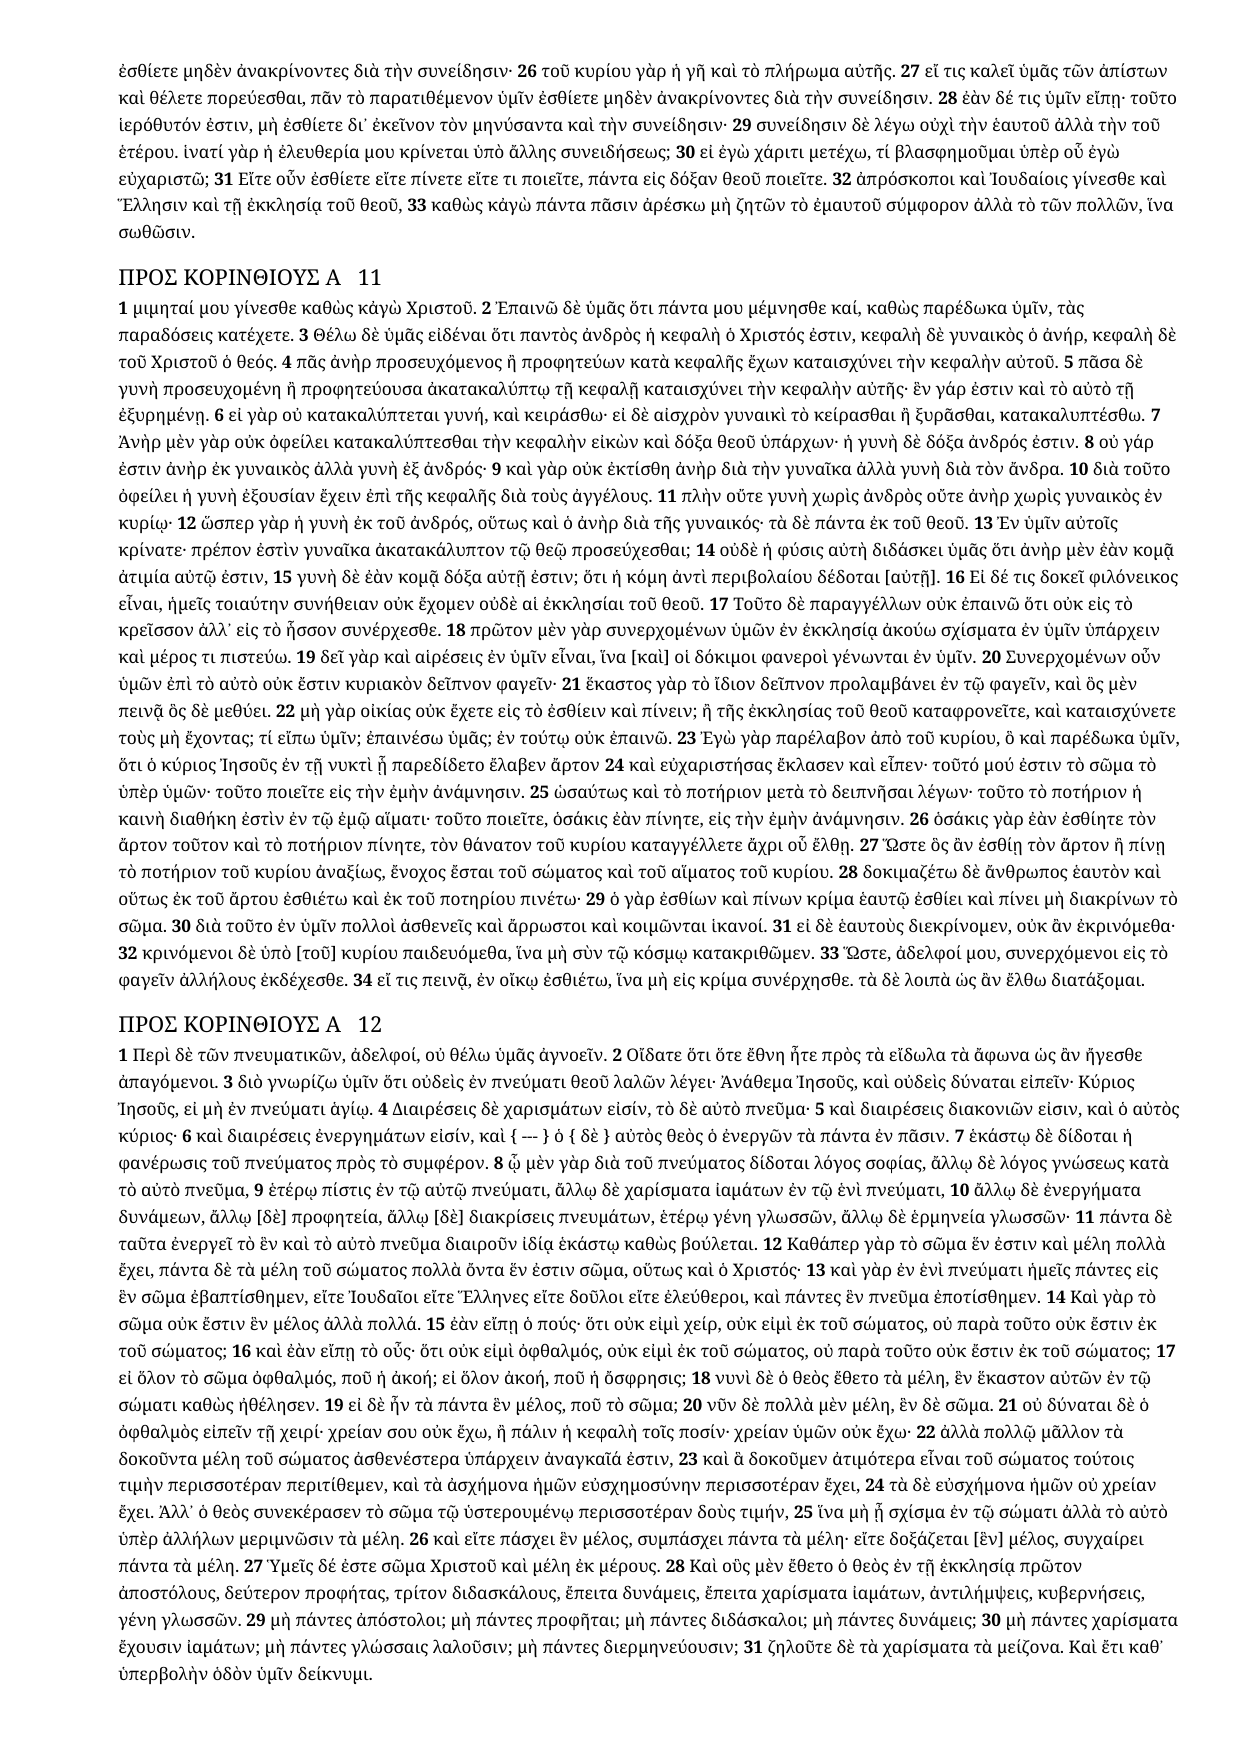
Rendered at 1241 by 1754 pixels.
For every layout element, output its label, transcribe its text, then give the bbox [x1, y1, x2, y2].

text 1 Περὶ δὲ τῶν πνευματικῶν, ἀδελφοί, οὐ θέλω ὑμᾶς ἀγνοεῖν. 2 Οἴδατε ὅτι ὅτε ἔθνη ἦτε πρὸς τὰ εἴδωλα τὰ ἄφωνα ὡς ἂν ἤγεσθε ἀπαγόμενοι. 3 διὸ γνωρίζω ὑμῖν ὅτι οὐδεὶς ἐν πνεύματι θεοῦ λαλῶν λέγει· Ἀνάθεμα Ἰησοῦς, καὶ οὐδεὶς δύναται εἰπεῖν· Κύριος Ἰησοῦς, εἰ μὴ ἐν πνεύματι ἁγίῳ. 4 Διαιρέσεις δὲ χαρισμάτων εἰσίν, τὸ δὲ αὐτὸ πνεῦμα· 5 καὶ διαιρέσεις διακονιῶν εἰσιν, καὶ ὁ αὐτὸς κύριος· 6 καὶ διαιρέσεις ἐνεργημάτων εἰσίν, καὶ { --- } ὁ { δὲ } αὐτὸς θεὸς ὁ ἐνεργῶν τὰ πάντα ἐν πᾶσιν. 7 ἑκάστῳ δὲ δίδοται ἡ φανέρωσις τοῦ πνεύματος πρὸς τὸ συμφέρον. 8 ᾧ μὲν γὰρ διὰ τοῦ πνεύματος δίδοται λόγος σοφίας, ἄλλῳ δὲ λόγος γνώσεως κατὰ τὸ αὐτὸ πνεῦμα, 9 ἑτέρῳ πίστις ἐν τῷ αὐτῷ πνεύματι, ἄλλῳ δὲ χαρίσματα ἰαμάτων ἐν τῷ ἑνὶ πνεύματι, 10 ἄλλῳ δὲ ἐνεργήματα δυνάμεων, ἄλλῳ [δὲ] προφητεία, ἄλλῳ [δὲ] διακρίσεις πνευμάτων, ἑτέρῳ γένη γλωσσῶν, ἄλλῳ δὲ ἑρμηνεία γλωσσῶν· 11 πάντα δὲ ταῦτα ἐνεργεῖ τὸ ἓν καὶ τὸ αὐτὸ πνεῦμα διαιροῦν ἰδίᾳ ἑκάστῳ καθὼς βούλεται. 12 Καθάπερ γὰρ τὸ σῶμα ἕν ἐστιν καὶ μέλη πολλὰ ἔχει, πάντα δὲ τὰ μέλη τοῦ σώματος πολλὰ ὄντα ἕν ἐστιν σῶμα, οὕτως καὶ ὁ Χριστός· 13 καὶ γὰρ ἐν ἑνὶ πνεύματι ἡμεῖς πάντες εἰς ἓν σῶμα ἐβαπτίσθημεν, εἴτε Ἰουδαῖοι εἴτε Ἕλληνες εἴτε δοῦλοι εἴτε ἐλεύθεροι, καὶ πάντες ἓν πνεῦμα ἐποτίσθημεν. 14 Καὶ γὰρ τὸ σῶμα οὐκ ἔστιν ἓν μέλος ἀλλὰ πολλά. 15 ἐὰν εἴπῃ ὁ πούς· ὅτι οὐκ εἰμὶ χείρ, οὐκ εἰμὶ ἐκ τοῦ σώματος, οὐ παρὰ τοῦτο οὐκ ἔστιν ἐκ τοῦ σώματος; 16 καὶ ἐὰν εἴπῃ τὸ οὖς· ὅτι οὐκ εἰμὶ ὀφθαλμός, οὐκ εἰμὶ ἐκ τοῦ σώματος, οὐ παρὰ τοῦτο οὐκ ἔστιν ἐκ τοῦ σώματος; 17 εἰ ὅλον τὸ σῶμα ὀφθαλμός, ποῦ ἡ ἀκοή; εἰ ὅλον ἀκοή, ποῦ ἡ ὄσφρησις; 18 νυνὶ δὲ ὁ θεὸς ἔθετο τὰ μέλη, ἓν ἕκαστον αὐτῶν ἐν τῷ σώματι καθὼς ἠθέλησεν. 19 εἰ δὲ ἦν τὰ πάντα ἓν μέλος, ποῦ τὸ σῶμα; 20 νῦν δὲ πολλὰ μὲν μέλη, ἓν δὲ σῶμα. 21 οὐ δύναται δὲ ὁ ὀφθαλμὸς εἰπεῖν τῇ χειρί· χρείαν σου οὐκ ἔχω, ἢ πάλιν ἡ κεφαλὴ τοῖς ποσίν· χρείαν ὑμῶν οὐκ ἔχω· 22 ἀλλὰ πολλῷ μᾶλλον τὰ δοκοῦντα μέλη τοῦ σώματος ἀσθενέστερα ὑπάρχειν ἀναγκαῖά ἐστιν, 23 καὶ ἃ δοκοῦμεν ἀτιμότερα εἶναι τοῦ σώματος τούτοις τιμὴν περισσοτέραν περιτίθεμεν, καὶ τὰ ἀσχήμονα ἡμῶν εὐσχημοσύνην περισσοτέραν ἔχει, 24 τὰ δὲ εὐσχήμονα ἡμῶν οὐ χρείαν ἔχει. Ἀλλ᾽ ὁ θεὸς συνεκέρασεν τὸ σῶμα τῷ ὑστερουμένῳ περισσοτέραν δοὺς τιμήν, 25 ἵνα μὴ ᾖ σχίσμα ἐν τῷ σώματι ἀλλὰ τὸ αὐτὸ ὑπὲρ ἀλλήλων μεριμνῶσιν τὰ μέλη. 26 καὶ εἴτε πάσχει ἓν μέλος, συμπάσχει πάντα τὰ μέλη· εἴτε δοξάζεται [ἓν] μέλος, συγχαίρει πάντα τὰ μέλη. 27 Ὑμεῖς δέ ἐστε σῶμα Χριστοῦ καὶ μέλη ἐκ μέρους. 28 Καὶ οὓς μὲν ἔθετο ὁ θεὸς ἐν τῇ ἐκκλησίᾳ πρῶτον ἀποστόλους, δεύτερον προφήτας, τρίτον διδασκάλους, ἔπειτα δυνάμεις, ἔπειτα χαρίσματα ἰαμάτων, ἀντιλήμψεις, κυβερνήσεις, γένη γλωσσῶν. 29 μὴ πάντες ἀπόστολοι; μὴ πάντες προφῆται; μὴ πάντες διδάσκαλοι; μὴ πάντες δυνάμεις; 30 μὴ πάντες χαρίσματα ἔχουσιν ἰαμάτων; μὴ πάντες γλώσσαις λαλοῦσιν; μὴ πάντες διερμηνεύουσιν; 31 ζηλοῦτε δὲ τὰ χαρίσματα τὰ μείζονα. Καὶ ἔτι καθ᾽ ὑπερβολὴν ὁδὸν ὑμῖν δείκνυμι. [118, 1043, 1181, 1685]
text ἐσθίετε μηδὲν ἀνακρίνοντες διὰ τὴν συνείδησιν· 26 τοῦ κυρίου γὰρ ἡ γῆ καὶ τὸ πλήρωμα αὐτῆς. 27 εἴ τις καλεῖ ὑμᾶς τῶν ἀπίστων καὶ θέλετε πορεύεσθαι, πᾶν τὸ παρατιθέμενον ὑμῖν ἐσθίετε μηδὲν ἀνακρίνοντες διὰ τὴν συνείδησιν. 28 ἐὰν δέ τις ὑμῖν εἴπῃ· τοῦτο ἱερόθυτόν ἐστιν, μὴ ἐσθίετε δι᾽ ἐκεῖνον τὸν μηνύσαντα καὶ τὴν συνείδησιν· 29 συνείδησιν δὲ λέγω οὐχὶ τὴν ἑαυτοῦ ἀλλὰ τὴν τοῦ ἑτέρου. ἱνατί γὰρ ἡ ἐλευθερία μου κρίνεται ὑπὸ ἄλλης συνειδήσεως; 30 εἰ ἐγὼ χάριτι μετέχω, τί βλασφημοῦμαι ὑπὲρ οὗ ἐγὼ εὐχαριστῶ; 31 Εἴτε οὖν ἐσθίετε εἴτε πίνετε εἴτε τι ποιεῖτε, πάντα εἰς δόξαν θεοῦ ποιεῖτε. 32 ἀπρόσκοποι καὶ Ἰουδαίοις γίνεσθε καὶ Ἕλλησιν καὶ τῇ ἐκκλησίᾳ τοῦ θεοῦ, 33 καθὼς κἀγὼ πάντα πᾶσιν ἀρέσκω μὴ ζητῶν τὸ ἐμαυτοῦ σύμφορον ἀλλὰ τὸ τῶν πολλῶν, ἵνα σωθῶσιν. [118, 59, 1181, 244]
text ΠΡΟΣ ΚΟΡΙΝΘΙΟΥΣ Α 11 [118, 262, 1181, 292]
text ΠΡΟΣ ΚΟΡΙΝΘΙΟΥΣ Α 12 [118, 1009, 1181, 1039]
text 1 μιμηταί μου γίνεσθε καθὼς κἀγὼ Χριστοῦ. 2 Ἐπαινῶ δὲ ὑμᾶς ὅτι πάντα μου μέμνησθε καί, καθὼς παρέδωκα ὑμῖν, τὰς παραδόσεις κατέχετε. 3 Θέλω δὲ ὑμᾶς εἰδέναι ὅτι παντὸς ἀνδρὸς ἡ κεφαλὴ ὁ Χριστός ἐστιν, κεφαλὴ δὲ γυναικὸς ὁ ἀνήρ, κεφαλὴ δὲ τοῦ Χριστοῦ ὁ θεός. 4 πᾶς ἀνὴρ προσευχόμενος ἢ προφητεύων κατὰ κεφαλῆς ἔχων καταισχύνει τὴν κεφαλὴν αὐτοῦ. 5 πᾶσα δὲ γυνὴ προσευχομένη ἢ προφητεύουσα ἀκατακαλύπτῳ τῇ κεφαλῇ καταισχύνει τὴν κεφαλὴν αὐτῆς· ἓν γάρ ἐστιν καὶ τὸ αὐτὸ τῇ ἐξυρημένῃ. 6 εἰ γὰρ οὐ κατακαλύπτεται γυνή, καὶ κειράσθω· εἰ δὲ αἰσχρὸν γυναικὶ τὸ κείρασθαι ἢ ξυρᾶσθαι, κατακαλυπτέσθω. 7 Ἀνὴρ μὲν γὰρ οὐκ ὀφείλει κατακαλύπτεσθαι τὴν κεφαλὴν εἰκὼν καὶ δόξα θεοῦ ὑπάρχων· ἡ γυνὴ δὲ δόξα ἀνδρός ἐστιν. 8 οὐ γάρ ἐστιν ἀνὴρ ἐκ γυναικὸς ἀλλὰ γυνὴ ἐξ ἀνδρός· 9 καὶ γὰρ οὐκ ἐκτίσθη ἀνὴρ διὰ τὴν γυναῖκα ἀλλὰ γυνὴ διὰ τὸν ἄνδρα. 10 διὰ τοῦτο ὀφείλει ἡ γυνὴ ἐξουσίαν ἔχειν ἐπὶ τῆς κεφαλῆς διὰ τοὺς ἀγγέλους. 11 πλὴν οὔτε γυνὴ χωρὶς ἀνδρὸς οὔτε ἀνὴρ χωρὶς γυναικὸς ἐν κυρίῳ· 12 ὥσπερ γὰρ ἡ γυνὴ ἐκ τοῦ ἀνδρός, οὕτως καὶ ὁ ἀνὴρ διὰ τῆς γυναικός· τὰ δὲ πάντα ἐκ τοῦ θεοῦ. 13 Ἐν ὑμῖν αὐτοῖς κρίνατε· πρέπον ἐστὶν γυναῖκα ἀκατακάλυπτον τῷ θεῷ προσεύχεσθαι; 14 οὐδὲ ἡ φύσις αὐτὴ διδάσκει ὑμᾶς ὅτι ἀνὴρ μὲν ἐὰν κομᾷ ἀτιμία αὐτῷ ἐστιν, 15 γυνὴ δὲ ἐὰν κομᾷ δόξα αὐτῇ ἐστιν; ὅτι ἡ κόμη ἀντὶ περιβολαίου δέδοται [αὐτῇ]. 16 Εἰ δέ τις δοκεῖ φιλόνεικος εἶναι, ἡμεῖς τοιαύτην συνήθειαν οὐκ ἔχομεν οὐδὲ αἱ ἐκκλησίαι τοῦ θεοῦ. 17 Τοῦτο δὲ παραγγέλλων οὐκ ἐπαινῶ ὅτι οὐκ εἰς τὸ κρεῖσσον ἀλλ᾽ εἰς τὸ ἧσσον συνέρχεσθε. 18 πρῶτον μὲν γὰρ συνερχομένων ὑμῶν ἐν ἐκκλησίᾳ ἀκούω σχίσματα ἐν ὑμῖν ὑπάρχειν καὶ μέρος τι πιστεύω. 19 δεῖ γὰρ καὶ αἱρέσεις ἐν ὑμῖν εἶναι, ἵνα [καὶ] οἱ δόκιμοι φανεροὶ γένωνται ἐν ὑμῖν. 20 Συνερχομένων οὖν ὑμῶν ἐπὶ τὸ αὐτὸ οὐκ ἔστιν κυριακὸν δεῖπνον φαγεῖν· 21 ἕκαστος γὰρ τὸ ἴδιον δεῖπνον προλαμβάνει ἐν τῷ φαγεῖν, καὶ ὃς μὲν πεινᾷ ὃς δὲ μεθύει. 22 μὴ γὰρ οἰκίας οὐκ ἔχετε εἰς τὸ ἐσθίειν καὶ πίνειν; ἢ τῆς ἐκκλησίας τοῦ θεοῦ καταφρονεῖτε, καὶ καταισχύνετε τοὺς μὴ ἔχοντας; τί εἴπω ὑμῖν; ἐπαινέσω ὑμᾶς; ἐν τούτῳ οὐκ ἐπαινῶ. 23 Ἐγὼ γὰρ παρέλαβον ἀπὸ τοῦ κυρίου, ὃ καὶ παρέδωκα ὑμῖν, ὅτι ὁ κύριος Ἰησοῦς ἐν τῇ νυκτὶ ᾗ παρεδίδετο ἔλαβεν ἄρτον 24 καὶ εὐχαριστήσας ἔκλασεν καὶ εἶπεν· τοῦτό μού ἐστιν τὸ σῶμα τὸ ὑπὲρ ὑμῶν· τοῦτο ποιεῖτε εἰς τὴν ἐμὴν ἀνάμνησιν. 25 ὡσαύτως καὶ τὸ ποτήριον μετὰ τὸ δειπνῆσαι λέγων· τοῦτο τὸ ποτήριον ἡ καινὴ διαθήκη ἐστὶν ἐν τῷ ἐμῷ αἵματι· τοῦτο ποιεῖτε, ὁσάκις ἐὰν πίνητε, εἰς τὴν ἐμὴν ἀνάμνησιν. 26 ὁσάκις γὰρ ἐὰν ἐσθίητε τὸν ἄρτον τοῦτον καὶ τὸ ποτήριον πίνητε, τὸν θάνατον τοῦ κυρίου καταγγέλλετε ἄχρι οὗ ἔλθῃ. 27 Ὥστε ὃς ἂν ἐσθίῃ τὸν ἄρτον ἢ πίνῃ τὸ ποτήριον τοῦ κυρίου ἀναξίως, ἔνοχος ἔσται τοῦ σώματος καὶ τοῦ αἵματος τοῦ κυρίου. 28 δοκιμαζέτω δὲ ἄνθρωπος ἑαυτὸν καὶ οὕτως ἐκ τοῦ ἄρτου ἐσθιέτω καὶ ἐκ τοῦ ποτηρίου πινέτω· 29 ὁ γὰρ ἐσθίων καὶ πίνων κρίμα ἑαυτῷ ἐσθίει καὶ πίνει μὴ διακρίνων τὸ σῶμα. 30 διὰ τοῦτο ἐν ὑμῖν πολλοὶ ἀσθενεῖς καὶ ἄρρωστοι καὶ κοιμῶνται ἱκανοί. 31 εἰ δὲ ἑαυτοὺς διεκρίνομεν, οὐκ ἂν ἐκρινόμεθα· 32 κρινόμενοι δὲ ὑπὸ [τοῦ] κυρίου παιδευόμεθα, ἵνα μὴ σὺν τῷ κόσμῳ κατακριθῶμεν. 33 Ὥστε, ἀδελφοί μου, συνερχόμενοι εἰς τὸ φαγεῖν ἀλλήλους ἐκδέχεσθε. 34 εἴ τις πεινᾷ, ἐν οἴκῳ ἐσθιέτω, ἵνα μὴ εἰς κρίμα συνέρχησθε. τὰ δὲ λοιπὰ ὡς ἂν ἔλθω διατάξομαι. [118, 296, 1181, 991]
